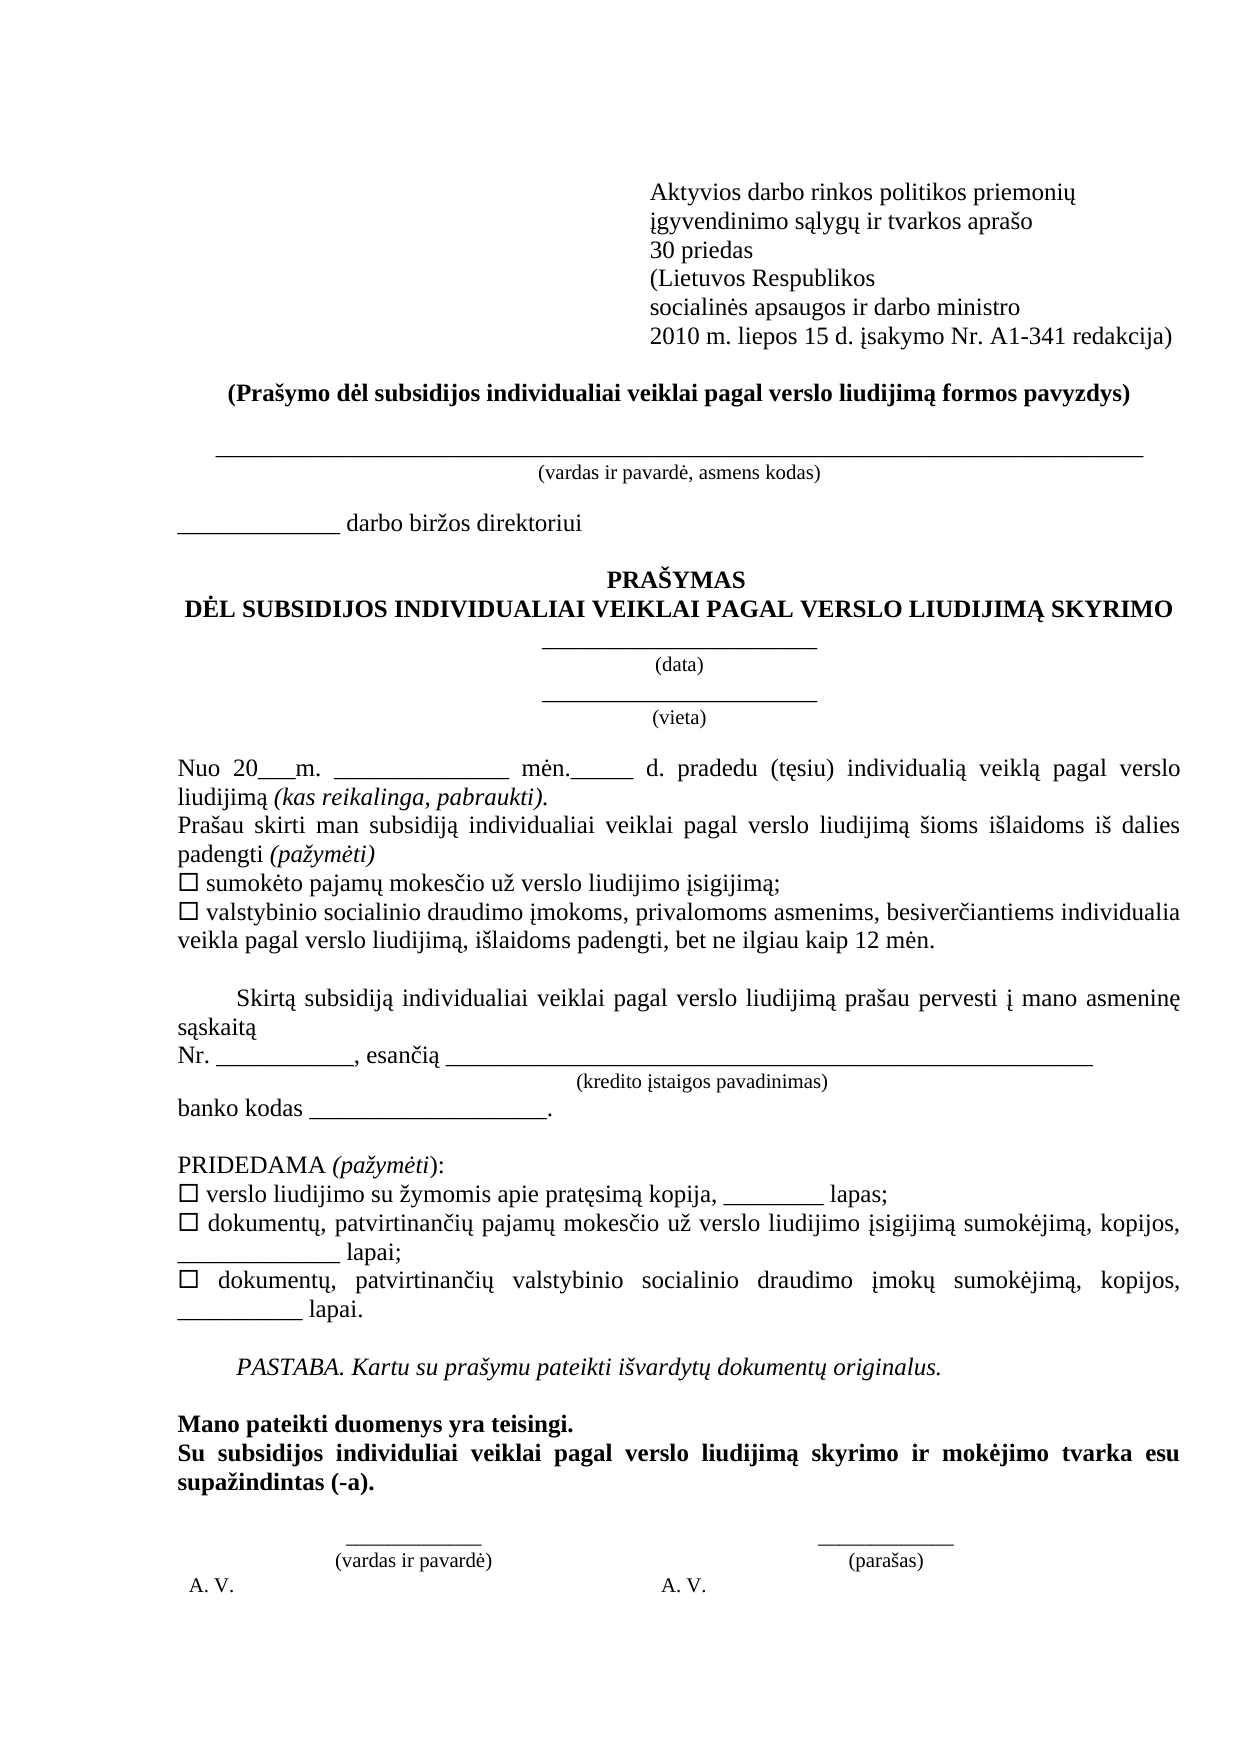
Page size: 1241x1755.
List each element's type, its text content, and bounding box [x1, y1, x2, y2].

text Aktyvios darbo rinkos politikos priemonių [649, 177, 1181, 206]
text PRIDEDAMA (pažymėti): [177, 1151, 1181, 1179]
text (data) [177, 652, 1181, 676]
text Nr. ___________, esančią [177, 1040, 1181, 1069]
text 30 priedas [649, 235, 1181, 263]
text įgyvendinimo sąlygų ir tvarkos aprašo [649, 206, 1181, 235]
text PASTABA. Kartu su prašymu pateikti išvardytų dokumentų originalus. [177, 1352, 1181, 1381]
text [] verslo liudijimo su žymomis apie pratęsimą kopija, ________ lapas; [177, 1179, 1181, 1208]
text Prašau skirti man subsidiją individualiai veiklai pagal verslo liudijimą šioms išlaidoms iš dalies padengti (pažymėti) [177, 810, 1181, 868]
text [] sumokėto pajamų mokesčio už verslo liudijimo įsigijimą; [177, 868, 1181, 897]
text (vardas ir pavardė, asmens kodas) [177, 460, 1181, 484]
table_header _____________ (parašas) A. V. [650, 1524, 1122, 1597]
text PRAŠYMAS [177, 566, 1181, 594]
text [] dokumentų, patvirtinančių valstybinio socialinio draudimo įmokų sumokėjimą, kopijos, __________ lapai. [177, 1266, 1181, 1323]
text banko kodas ___________________. [177, 1093, 1181, 1122]
text 2010 m. liepos 15 d. įsakymo Nr. A1-341 redakcija) [649, 321, 1181, 350]
text (Lietuvos Respublikos [649, 263, 1181, 292]
text ______________________ [177, 623, 1181, 652]
text [] valstybinio socialinio draudimo įmokoms, privalomoms asmenims, besiverčiantiems individualia veikla pagal verslo liudijimą, išlaidoms padengti, bet ne ilgiau kaip 12 mėn. [177, 897, 1181, 954]
text (vieta) [177, 705, 1181, 729]
text Nuo 20___m. ______________ mėn._____ d. pradedu (tęsiu) individualią veiklą pagal verslo liudijimą (kas reikalinga, pabraukti). [177, 753, 1181, 810]
text (Prašymo dėl subsidijos individualiai veiklai pagal verslo liudijimą formos pavyzdys) [177, 378, 1181, 407]
text Skirtą subsidiją individualiai veiklai pagal verslo liudijimą prašau pervesti į mano asmeninę sąskaitą [177, 983, 1181, 1040]
text _____________ darbo biržos direktoriui [177, 508, 1181, 537]
text ______________________ [177, 676, 1181, 705]
text socialinės apsaugos ir darbo ministro [649, 292, 1181, 321]
text (kredito įstaigos pavadinimas) [177, 1069, 1181, 1093]
text [] dokumentų, patvirtinančių pajamų mokesčio už verslo liudijimo įsigijimą sumokėjimą, kopijos, _____________ lapai; [177, 1208, 1181, 1266]
text Mano pateikti duomenys yra teisingi. [177, 1409, 1181, 1438]
text Su subsidijos individuliai veiklai pagal verslo liudijimą skyrimo ir mokėjimo tvarka esu supažindintas (-a). [177, 1438, 1181, 1496]
table_header _____________ (vardas ir pavardė) A. V. [177, 1524, 649, 1597]
text DĖL SUBSIDIJOS INDIVIDUALIAI VEIKLAI PAGAL VERSLO LIUDIJIMĄ SKYRIMO [177, 594, 1181, 623]
text _ [177, 431, 1181, 460]
